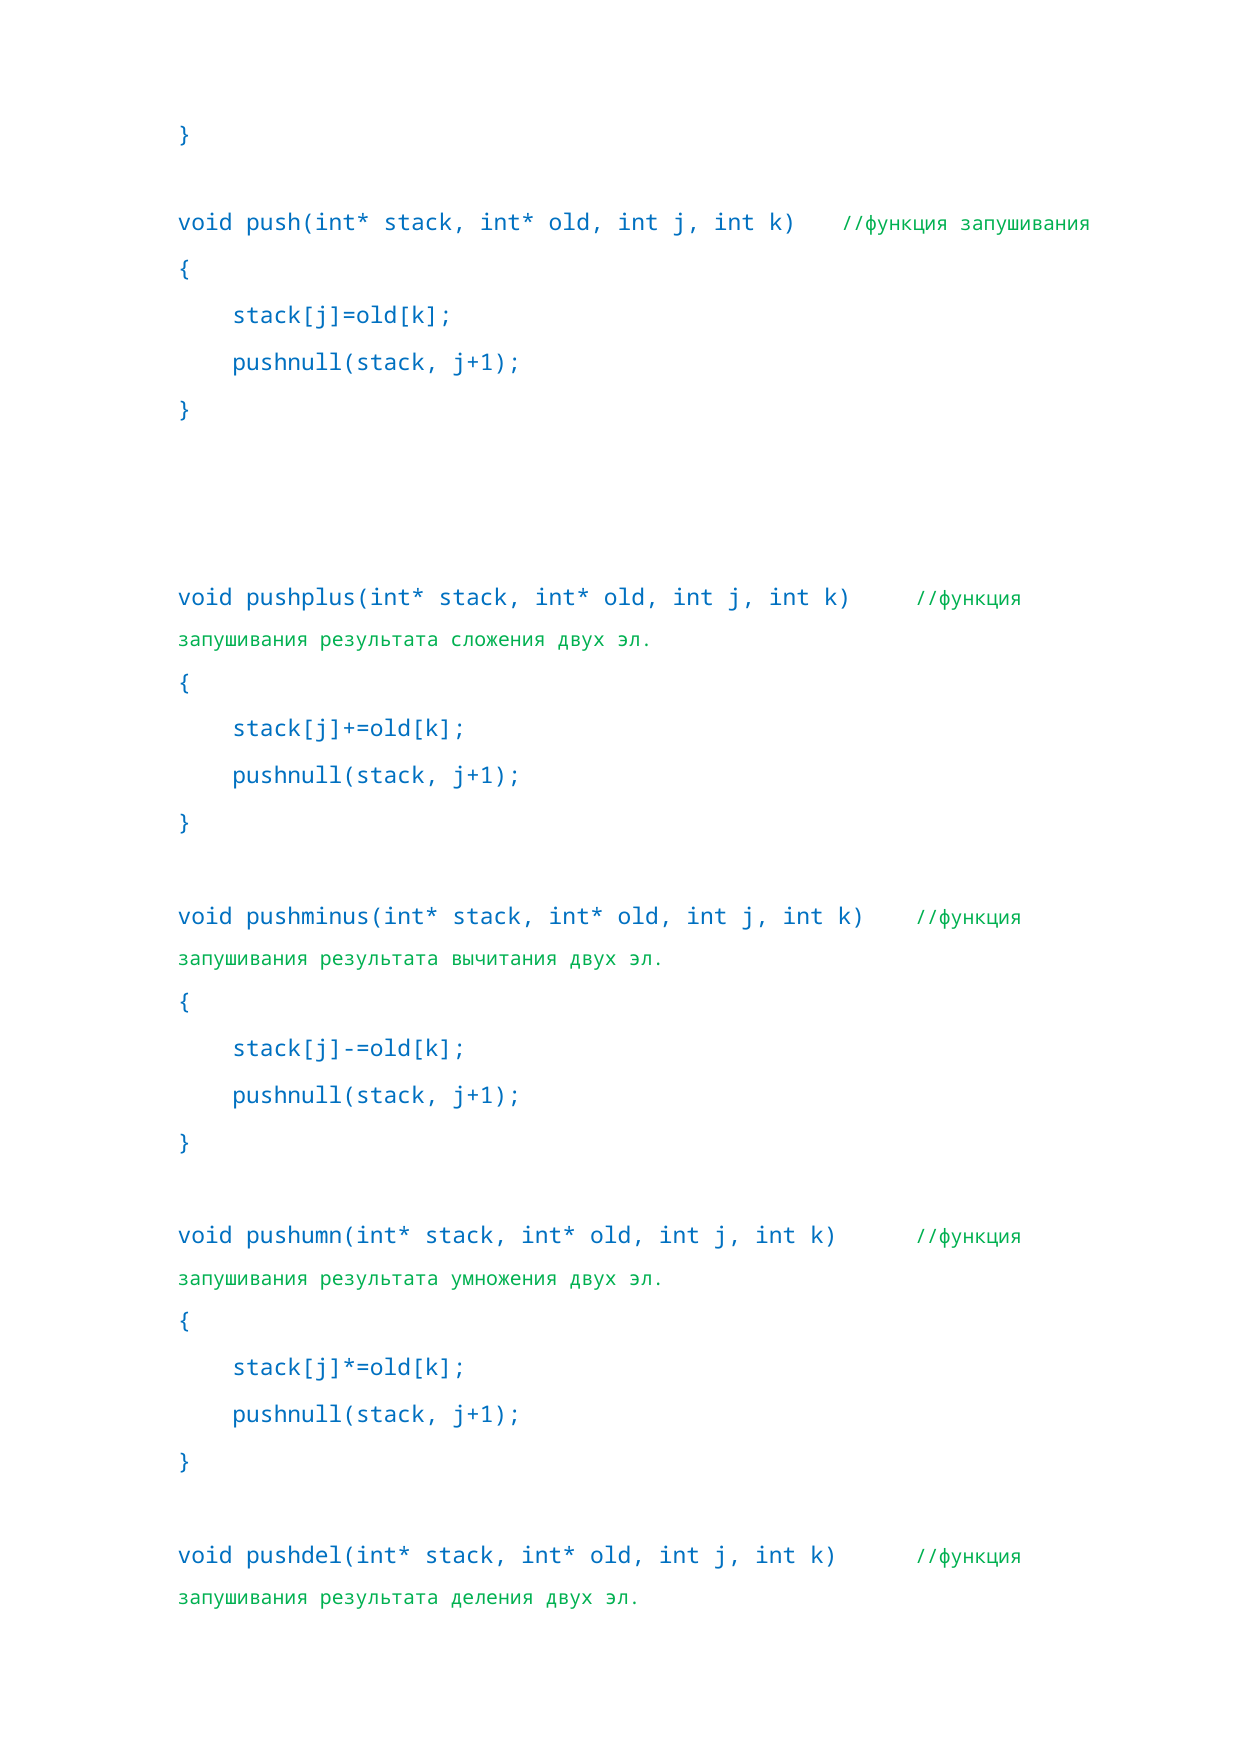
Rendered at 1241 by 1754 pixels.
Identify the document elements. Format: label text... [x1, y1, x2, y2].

text } [177, 806, 1152, 837]
text { [177, 666, 1152, 697]
text { [177, 985, 1152, 1016]
text pushnull(stack, j+1); [177, 759, 1152, 791]
text pushnull(stack, j+1); [177, 346, 1152, 377]
text } [177, 393, 1152, 424]
text void pushminus(int* stack, int* old, int j, int k) //функция запушивания результата вычитания двух эл. [177, 900, 1152, 972]
text void pushdel(int* stack, int* old, int j, int k) //функция запушивания результата деления двух эл. [177, 1539, 1152, 1611]
text { [177, 1304, 1152, 1336]
text void push(int* stack, int* old, int j, int k) //функция запушивания [177, 205, 1152, 237]
text void pushumn(int* stack, int* old, int j, int k) //функция запушивания результата умножения двух эл. [177, 1219, 1152, 1291]
text stack[j]+=old[k]; [177, 712, 1152, 744]
text } [177, 118, 1152, 149]
text void pushplus(int* stack, int* old, int j, int k) //функция запушивания результата сложения двух эл. [177, 580, 1152, 652]
text stack[j]-=old[k]; [177, 1032, 1152, 1063]
text pushnull(stack, j+1); [177, 1398, 1152, 1429]
text } [177, 1126, 1152, 1157]
text { [177, 252, 1152, 283]
text pushnull(stack, j+1); [177, 1079, 1152, 1110]
text stack[j]*=old[k]; [177, 1351, 1152, 1383]
text } [177, 1445, 1152, 1476]
text stack[j]=old[k]; [177, 299, 1152, 330]
